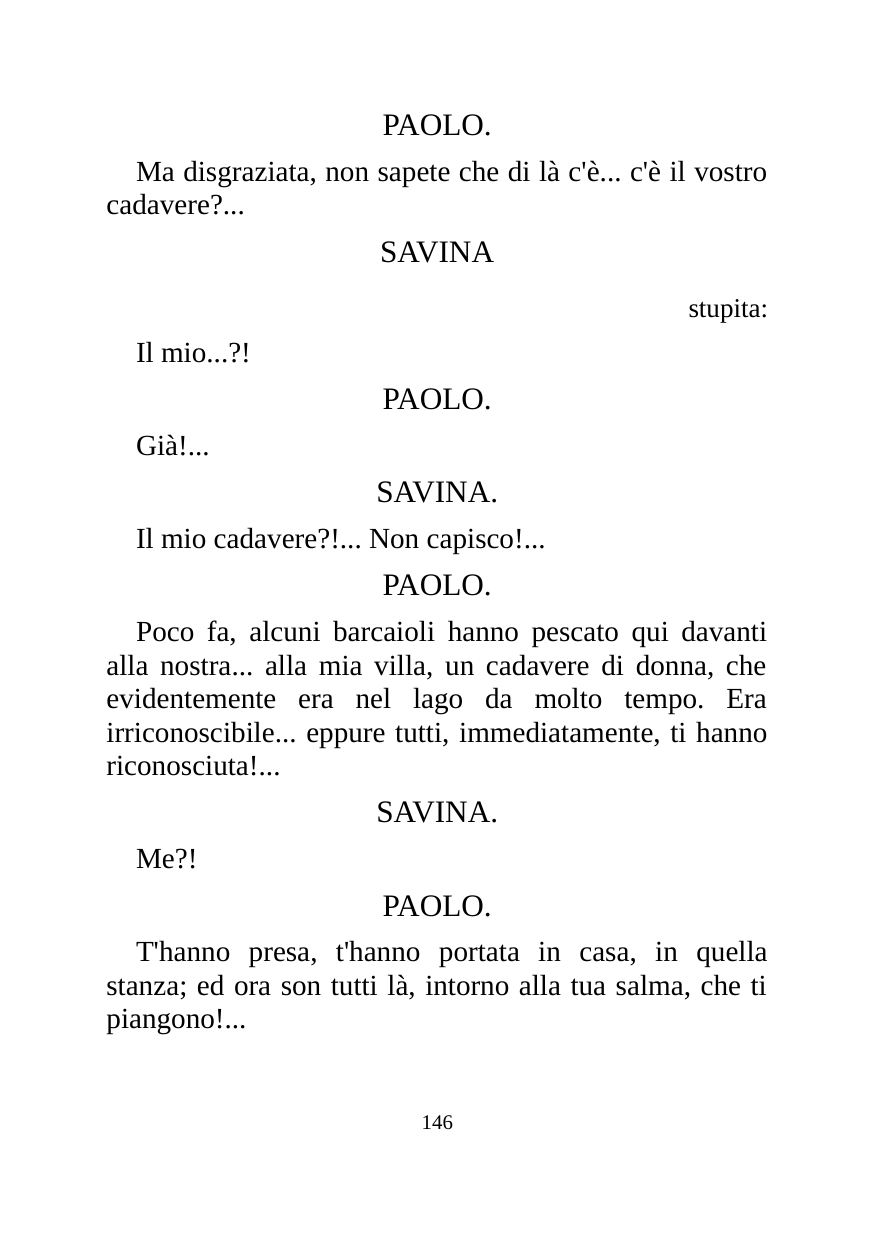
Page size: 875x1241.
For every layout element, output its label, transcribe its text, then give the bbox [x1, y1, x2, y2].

text stupita: [402, 292, 768, 323]
text Già!... [106, 428, 768, 462]
text PAOLO. [106, 106, 768, 142]
text PAOLO. [106, 887, 768, 923]
text PAOLO. [106, 567, 768, 602]
text Il mio cadavere?!... Non capisco!... [106, 521, 768, 555]
text PAOLO. [106, 381, 768, 416]
text SAVINA [106, 233, 768, 269]
text Il mio...?! [106, 335, 768, 369]
text Me?! [106, 841, 768, 875]
text T'hanno presa, t'hanno portata in casa, in quella stanza; ed ora son tutti là, intorno alla tua salma, che ti piangono!... [106, 934, 768, 1035]
text SAVINA. [106, 794, 768, 830]
text Ma disgraziata, non sapete che di là c'è... c'è il vostro cadavere?... [106, 154, 768, 221]
text SAVINA. [106, 473, 768, 509]
text Poco fa, alcuni barcaioli hanno pescato qui davanti alla nostra... alla mia villa, un cadavere di donna, che evidentemente era nel lago da molto tempo. Era irriconoscibile... eppure tutti, immediatamente, ti hanno riconosciuta!... [106, 614, 768, 782]
